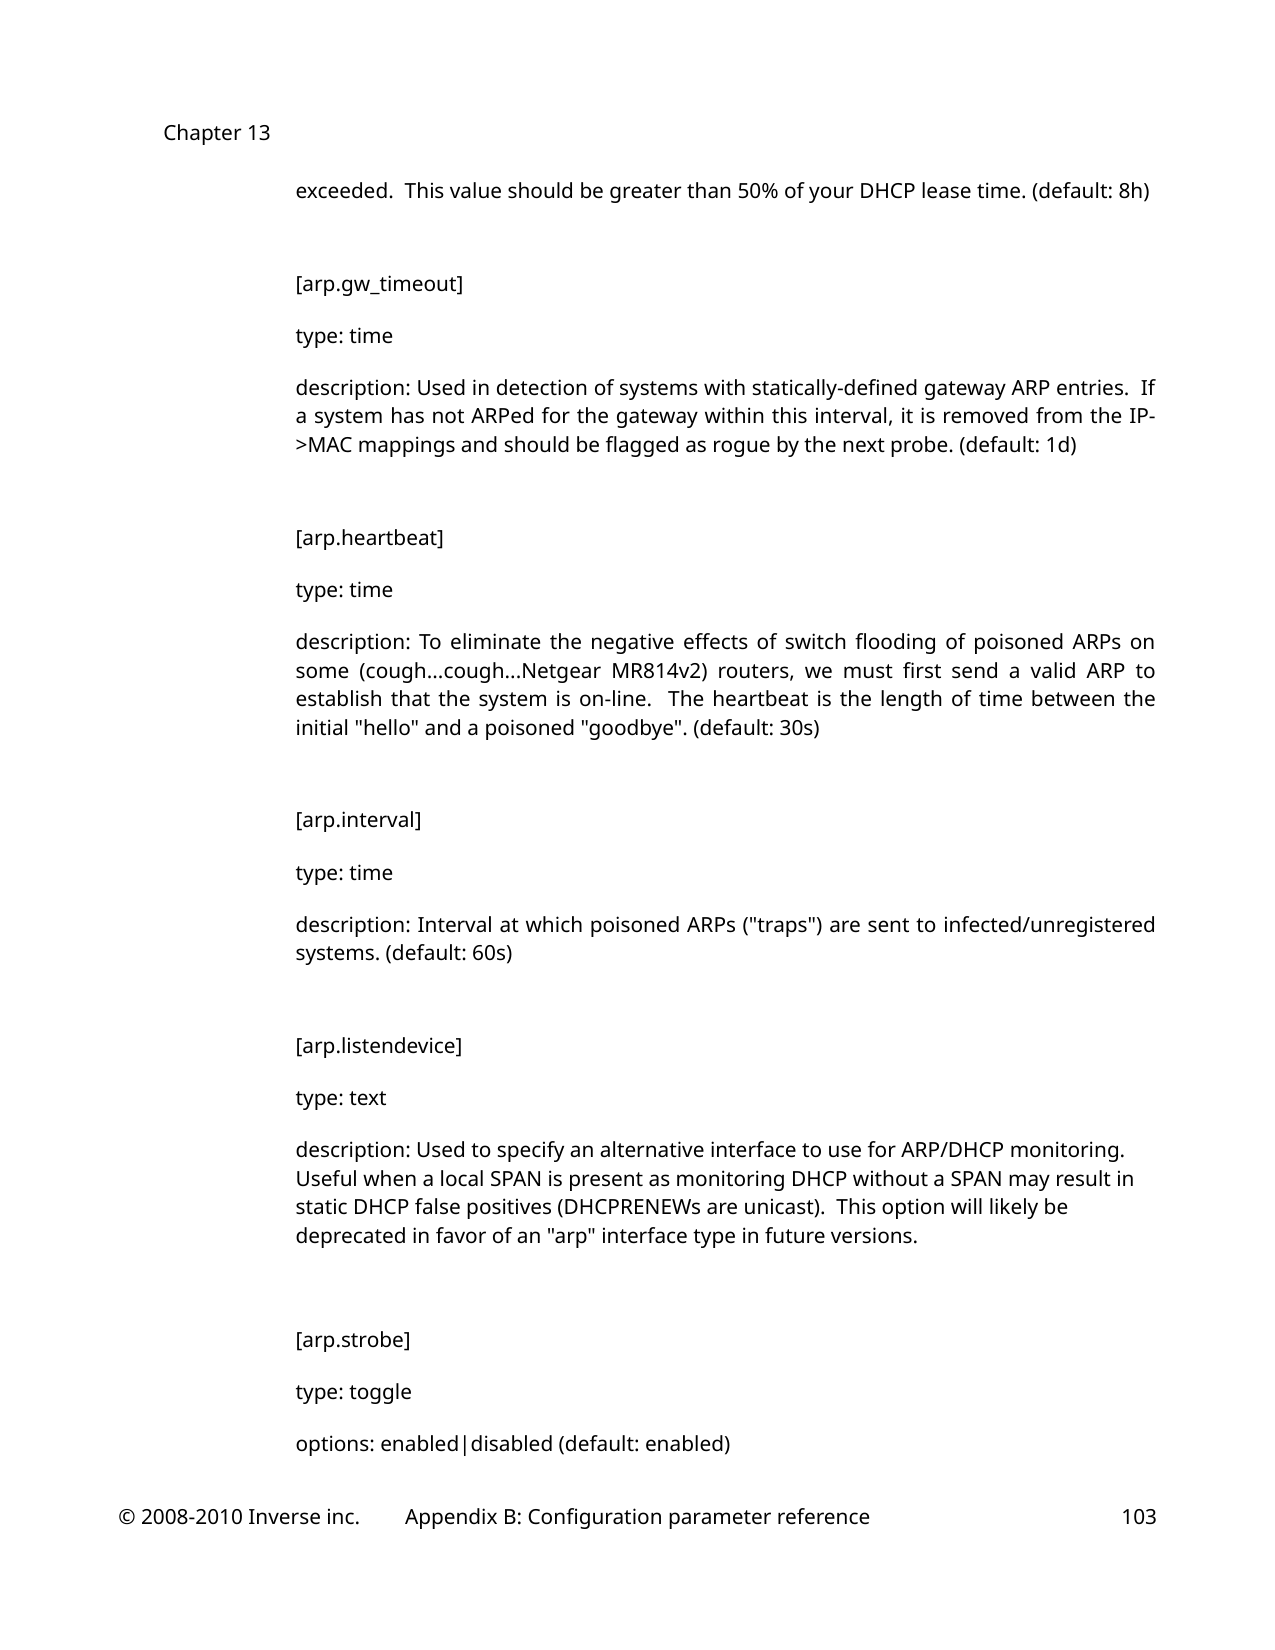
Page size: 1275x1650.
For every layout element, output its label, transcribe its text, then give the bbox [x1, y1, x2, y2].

text type: toggle [295, 1377, 1157, 1405]
text [arp.interval] [295, 806, 1157, 834]
text type: time [295, 575, 1157, 604]
text [arp.strobe] [295, 1325, 1157, 1353]
text type: time [295, 321, 1157, 349]
text options: enabled|disabled (default: enabled) [295, 1429, 1157, 1457]
text type: text [295, 1083, 1157, 1112]
text description: Used to specify an alternative interface to use for ARP/DHCP monitoring. Useful when a local SPAN is present as monitoring DHCP without a SPAN may result in static DHCP false positives (DHCPRENEWs are unicast). This option will likely be deprecated in favor of an "arp" interface type in future versions. [295, 1135, 1157, 1249]
text description: To eliminate the negative effects of switch flooding of poisoned ARPs on some (cough...cough...Netgear MR814v2) routers, we must first send a valid ARP to establish that the system is on-line. The heartbeat is the length of time between the initial "hello" and a poisoned "goodbye". (default: 30s) [295, 627, 1157, 741]
text [arp.heartbeat] [295, 523, 1157, 552]
text type: time [295, 858, 1157, 886]
text [arp.gw_timeout] [295, 269, 1157, 297]
text description: Interval at which poisoned ARPs ("traps") are sent to infected/unregistered systems. (default: 60s) [295, 910, 1157, 967]
text description: Used in detection of systems with statically-defined gateway ARP entries. If a system has not ARPed for the gateway within this interval, it is removed from the IP->MAC mappings and should be flagged as rogue by the next probe. (default: 1d) [295, 373, 1157, 458]
text [arp.listendevice] [295, 1031, 1157, 1060]
text exceeded. This value should be greater than 50% of your DHCP lease time. (default: 8h) [295, 176, 1157, 204]
